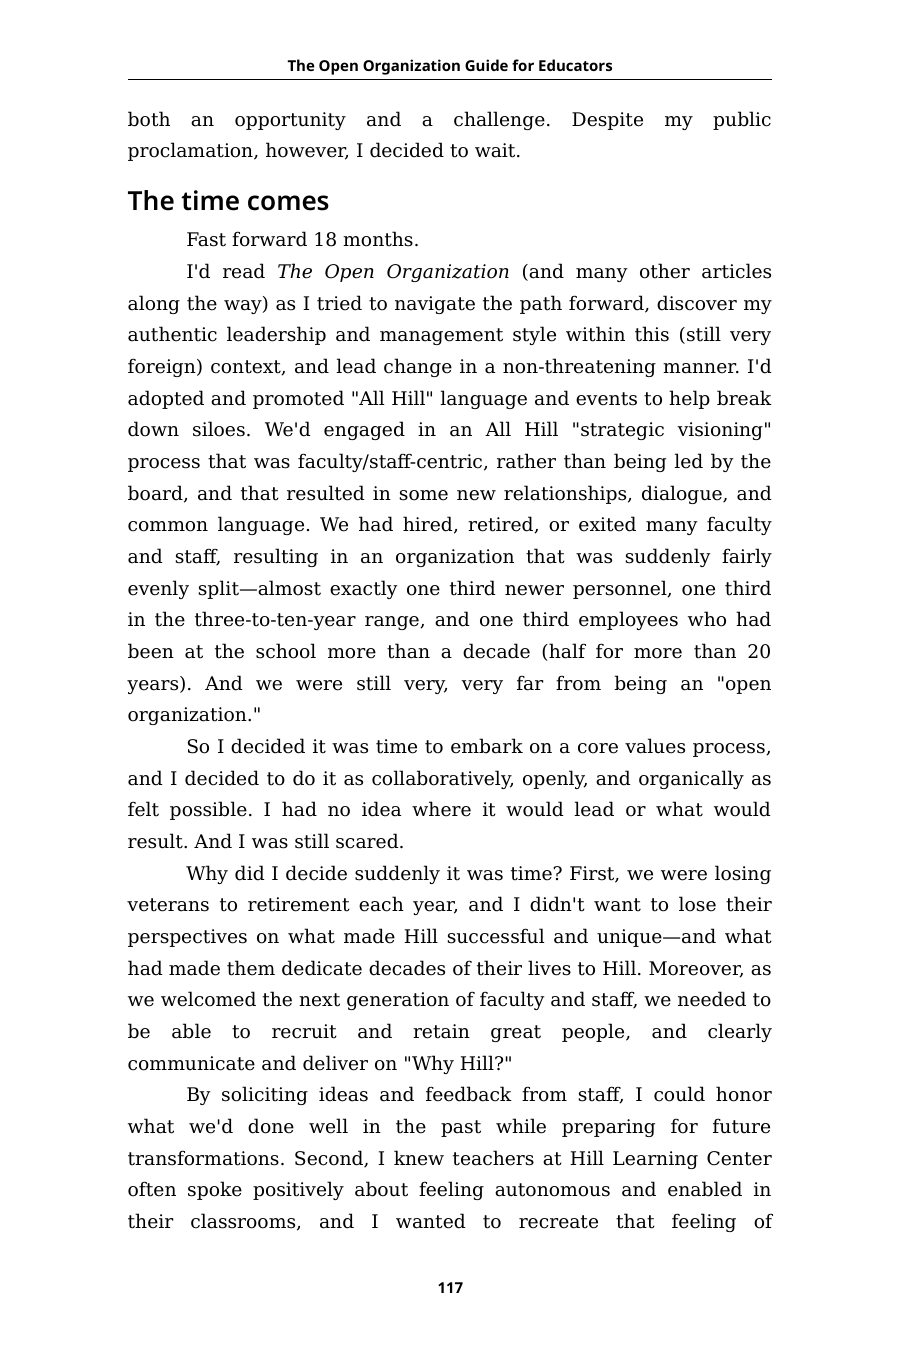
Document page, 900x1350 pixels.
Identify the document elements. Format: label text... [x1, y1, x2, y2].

text both an opportunity and a challenge. Despite my public proclamation, however, I decided to wait. [127, 109, 772, 162]
subtitle The time comes [127, 187, 772, 217]
text Why did I decide suddenly it was time? First, we were losing veterans to retirement each year, and I didn't want to lose their perspectives on what made Hill successful and unique—and what had made them dedicate decades of their lives to Hill. Moreover, as we welcomed the next generation of faculty and staff, we needed to be able to recruit and retain great people, and clearly communicate and deliver on "Why Hill?" [127, 863, 772, 1075]
text By soliciting ideas and feedback from staff, I could honor what we'd done well in the past while preparing for future transformations. Second, I knew teachers at Hill Learning Center often spoke positively about feeling autonomous and enabled in their classrooms, and I wanted to recreate that feeling of [127, 1084, 772, 1233]
text Fast forward 18 months. [127, 229, 772, 251]
text So I decided it was time to embark on a core values process, and I decided to do it as collaboratively, openly, and organically as felt possible. I had no idea where it would lead or what would result. And I was still scared. [127, 736, 772, 853]
text I'd read The Open Organization (and many other articles along the way) as I tried to navigate the path forward, discover my authentic leadership and management style within this (still very foreign) context, and lead change in a non-threatening manner. I'd adopted and promoted "All Hill" language and events to help break down siloes. We'd engaged in an All Hill "strategic visioning" process that was faculty/staff-centric, rather than being led by the board, and that resulted in some new relationships, dialogue, and common language. We had hired, retired, or exited many faculty and staff, resulting in an organization that was suddenly fairly evenly split—almost exactly one third newer personnel, one third in the three-to-ten-year range, and one third employees who had been at the school more than a decade (half for more than 20 years). And we were still very, very far from being an "open organization." [127, 261, 772, 726]
